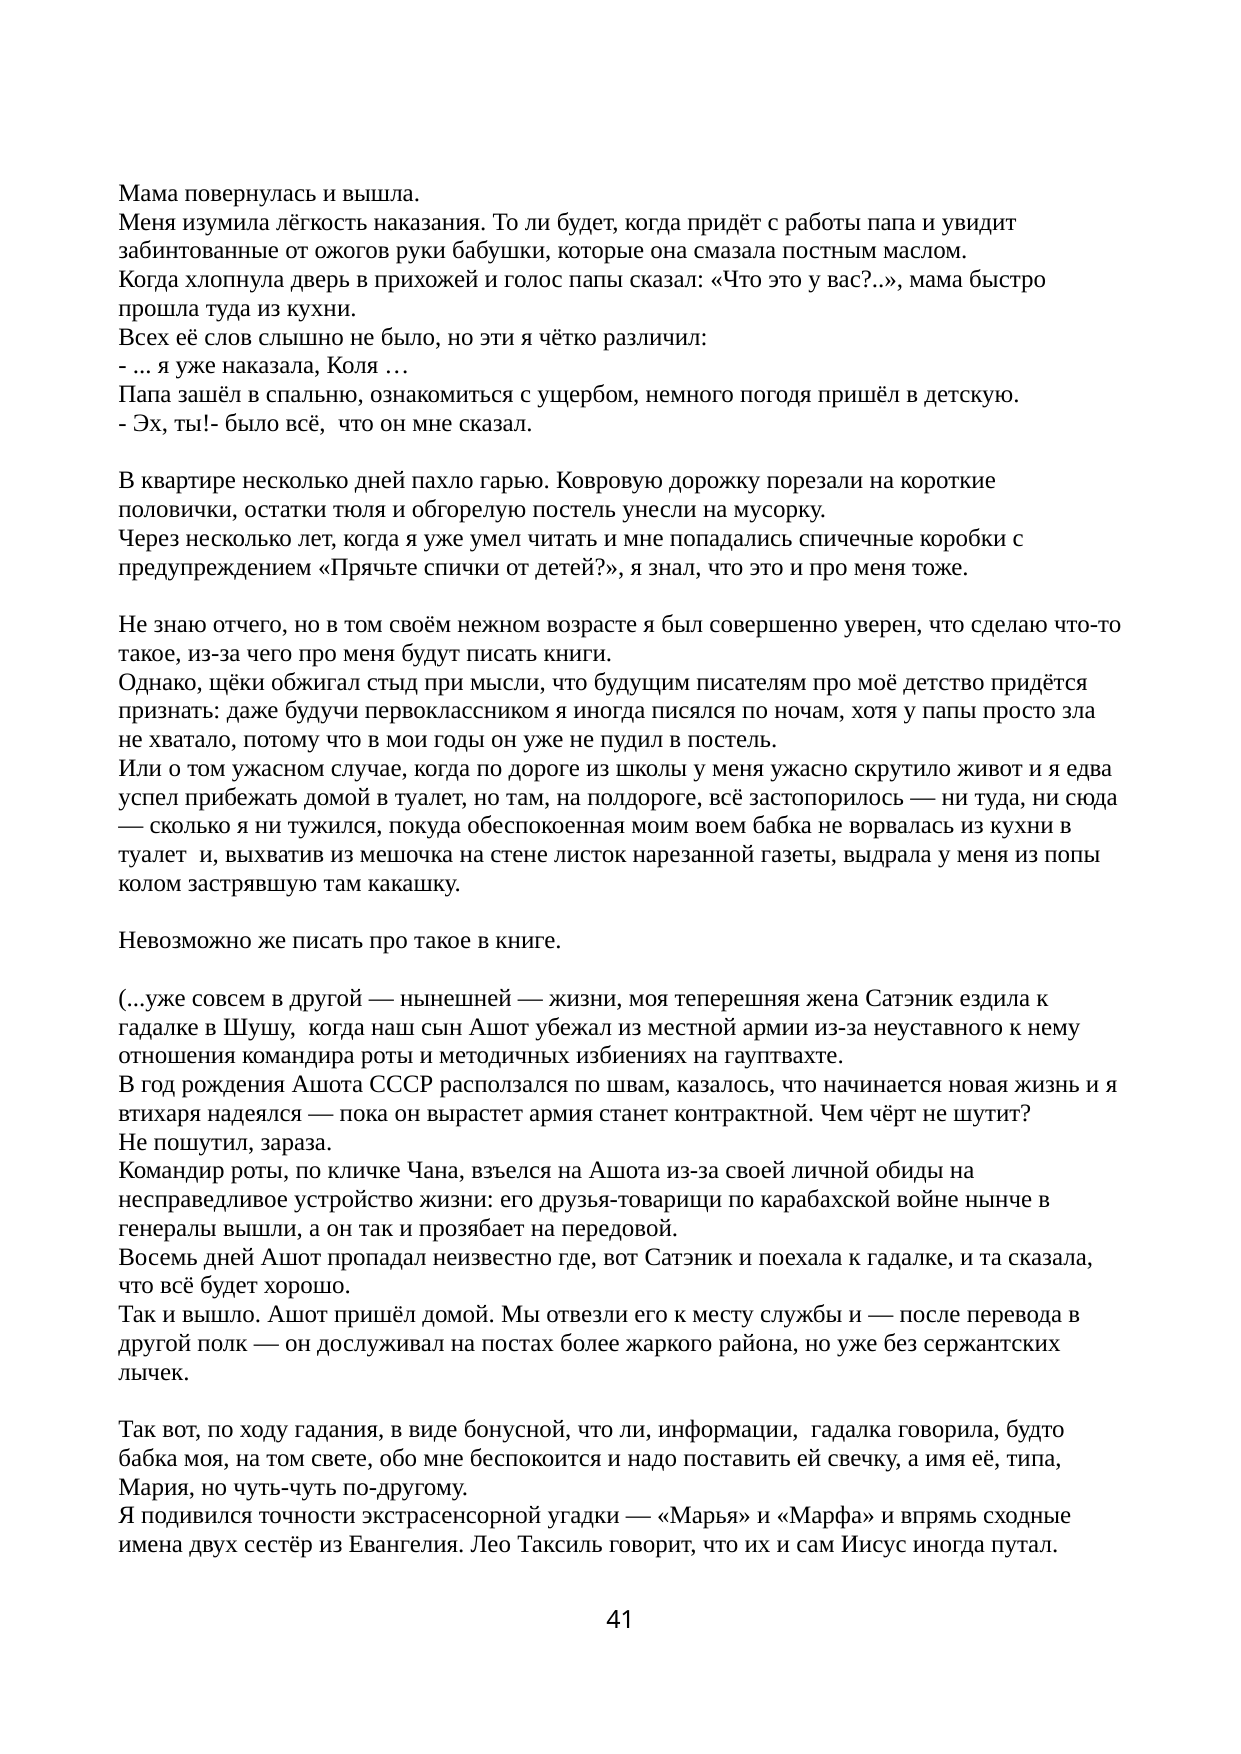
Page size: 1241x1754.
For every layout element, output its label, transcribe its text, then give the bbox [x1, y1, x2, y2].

text Папа зашёл в спальню, ознакомиться с ущербом, немного погодя пришёл в детскую. [118, 379, 1122, 408]
text Меня изумила лёгкость наказания. То ли будет, когда придёт с работы папа и увидит забинтованные от ожогов руки бабушки, которые она смазала постным маслом. [118, 207, 1122, 264]
text Не знаю отчего, но в том своём нежном возрасте я был совершенно уверен, что сделаю что-то такое, из-за чего про меня будут писать книги. [118, 609, 1122, 667]
text В год рождения Ашота СССР расползался по швам, казалось, что начинается новая жизнь и я втихаря надеялся — пока он вырастет армия станет контрактной. Чем чёрт не шутит? [118, 1069, 1122, 1127]
text Невозможно же писать про такое в книге. [118, 926, 1122, 954]
text Всех её слов слышно не было, но эти я чётко различил: [118, 322, 1122, 351]
text Однако, щёки обжигал стыд при мысли, что будущим писателям про моё детство придётся признать: даже будучи первоклассником я иногда писялся по ночам, хотя у папы просто зла не хватало, потому что в мои годы он уже не пудил в постель. [118, 667, 1122, 753]
text В квартире несколько дней пахло гарью. Ковровую дорожку порезали на короткие половички, остатки тюля и обгорелую постель унесли на мусорку. [118, 466, 1122, 523]
text Когда хлопнула дверь в прихожей и голос папы сказал: «Что это у вас?..», мама быстро прошла туда из кухни. [118, 264, 1122, 322]
text Или о том ужасном случае, когда по дороге из школы у меня ужасно скрутило живот и я едва успел прибежать домой в туалет, но там, на полдороге, всё застопорилось — ни туда, ни сюда — сколько я ни тужился, покуда обеспокоенная моим воем бабка не ворвалась из кухни в туалет и, выхватив из мешочка на стене листок нарезанной газеты, выдрала у меня из попы колом застрявшую там какашку. [118, 753, 1122, 897]
text - Эх, ты!- было всё, что он мне сказал. [118, 408, 1122, 437]
text Через несколько лет, когда я уже умел читать и мне попадались спичечные коробки с предупреждением «Прячьте спички от детей?», я знал, что это и про меня тоже. [118, 523, 1122, 581]
text Так и вышло. Ашот пришёл домой. Мы отвезли его к месту службы и — после перевода в другой полк — он дослуживал на постах более жаркого района, но уже без сержантских лычек. [118, 1299, 1122, 1386]
text Так вот, по ходу гадания, в виде бонусной, что ли, информации, гадалка говорила, будто бабка моя, на том свете, обо мне беспокоится и надо поставить ей свечку, а имя её, типа, Мария, но чуть-чуть по-другому. [118, 1414, 1122, 1501]
text Командир роты, по кличке Чана, взъелся на Ашота из-за своей личной обиды на несправедливое устройство жизни: его друзья-товарищи по карабахской войне нынче в генералы вышли, а он так и прозябает на передовой. [118, 1156, 1122, 1242]
text Мама повернулась и вышла. [118, 178, 1122, 207]
text Не пошутил, зараза. [118, 1127, 1122, 1156]
text (...уже совсем в другой — нынешней — жизни, моя теперешняя жена Сатэник ездила к гадалке в Шушу, когда наш сын Ашот убежал из местной армии из-за неуставного к нему отношения командира роты и методичных избиениях на гауптвахте. [118, 983, 1122, 1069]
text Восемь дней Ашот пропадал неизвестно где, вот Сатэник и поехала к гадалке, и та сказала, что всё будет хорошо. [118, 1242, 1122, 1299]
text - ... я уже наказала, Коля … [118, 351, 1122, 379]
text Я подивился точности экстрасенсорной угадки — «Марья» и «Марфа» и впрямь сходные имена двух сестёр из Евангелия. Лео Таксиль говорит, что их и сам Иисус иногда путал. [118, 1501, 1122, 1558]
